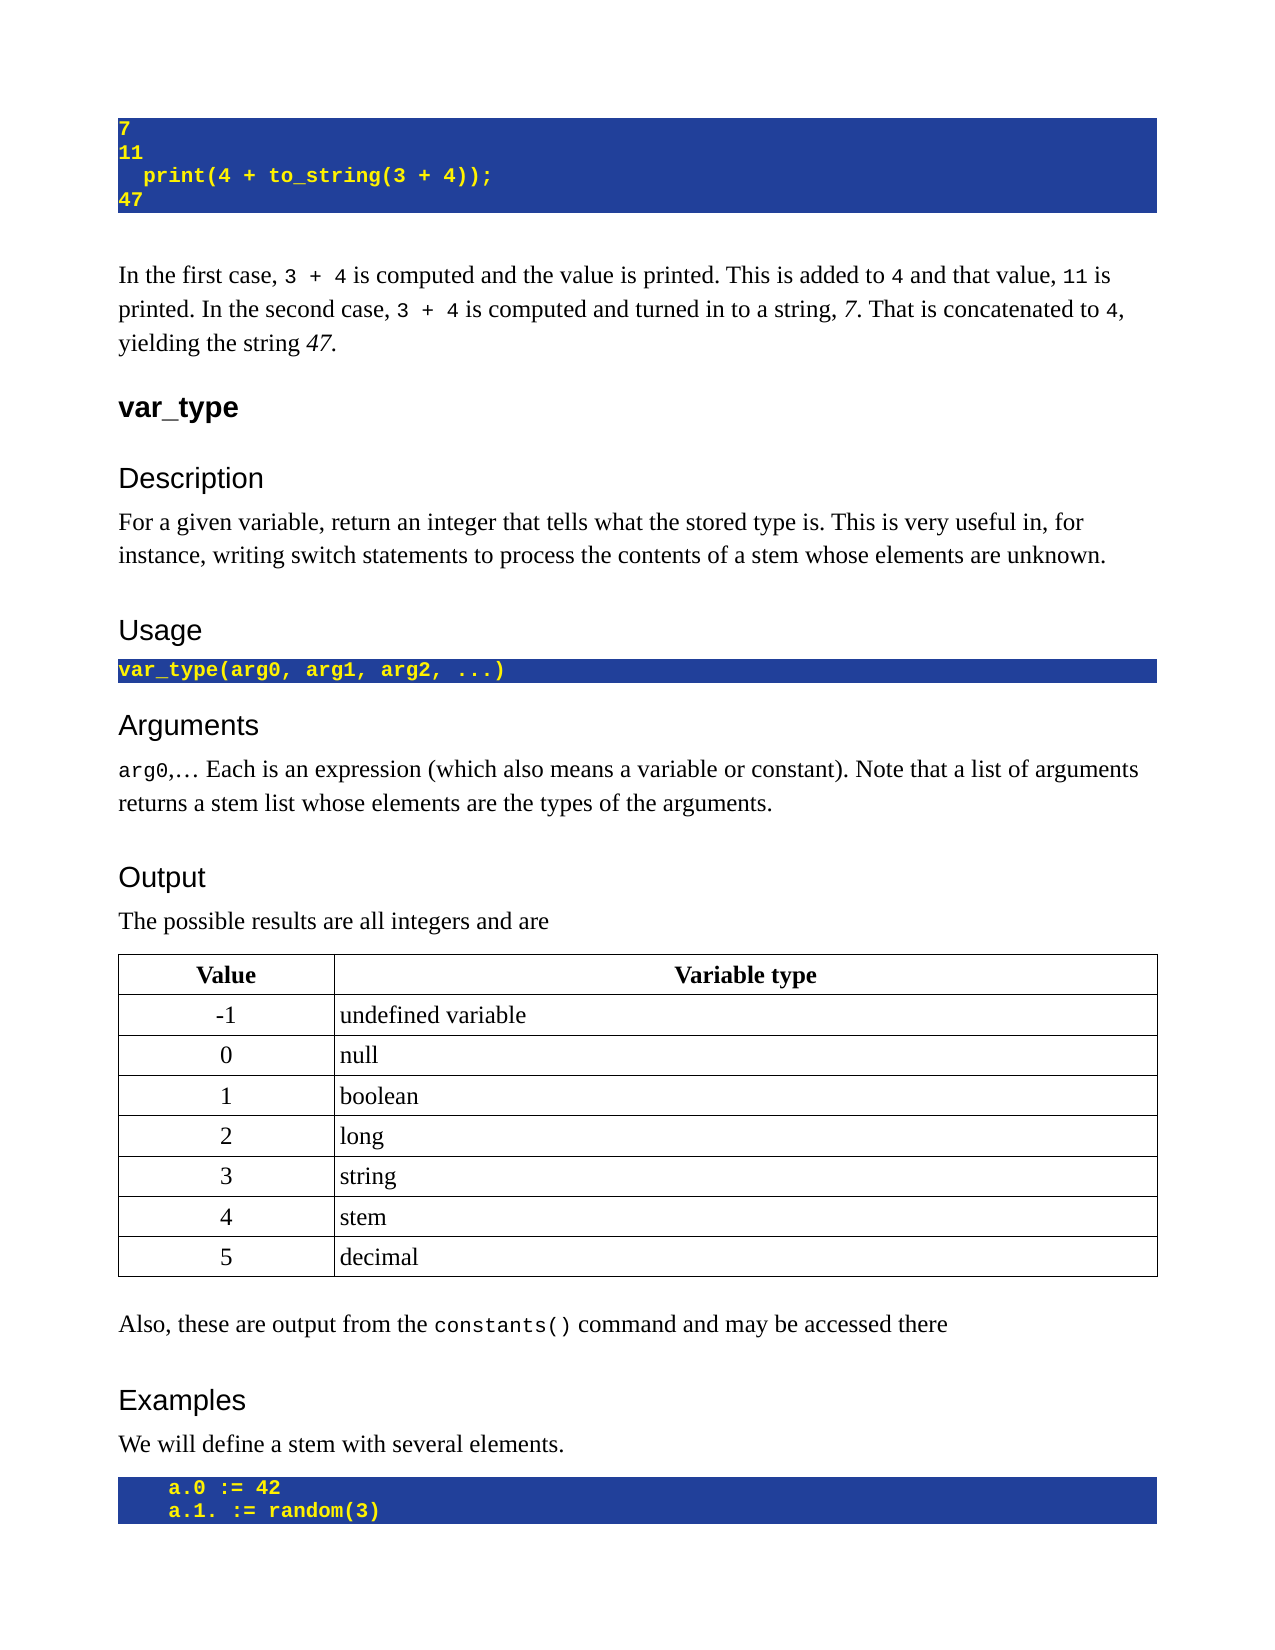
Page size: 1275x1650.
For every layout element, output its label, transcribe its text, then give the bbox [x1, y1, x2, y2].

text 47 [118, 189, 1157, 213]
table_cell decimal [335, 1237, 1157, 1276]
table_cell null [335, 1036, 1157, 1075]
text We will define a stem with several elements. [118, 1429, 1157, 1458]
text The possible results are all integers and are [118, 906, 1157, 935]
text Also, these are output from the constants() command and may be accessed there [118, 1277, 1157, 1339]
table_cell string [335, 1157, 1157, 1196]
text print(4 + to_string(3 + 4)); [118, 165, 1157, 189]
text In the first case, 3 + 4 is computed and the value is printed. This is added to 4 and that value, 11 is printed. In the second case, 3 + 4 is computed and turned in to a string, 7. That is concatenated to 4, yielding the string 47. [118, 260, 1157, 357]
table_cell -1 [119, 995, 334, 1034]
subtitle Arguments [118, 708, 1157, 741]
table_cell 0 [119, 1036, 334, 1075]
table_cell 4 [119, 1197, 334, 1236]
table_cell boolean [335, 1076, 1157, 1115]
table_header Value [119, 955, 334, 994]
subtitle Output [118, 860, 1157, 894]
text a.1. := random(3) [118, 1500, 1157, 1524]
table_cell 1 [119, 1076, 334, 1115]
table_cell long [335, 1116, 1157, 1156]
subtitle Usage [118, 613, 1157, 647]
subtitle Description [118, 461, 1157, 495]
table_cell stem [335, 1197, 1157, 1236]
table_cell undefined variable [335, 995, 1157, 1034]
table_cell 3 [119, 1157, 334, 1196]
text a.0 := 42 [118, 1477, 1157, 1500]
text 11 [118, 142, 1157, 165]
table_cell 2 [119, 1116, 334, 1156]
table_cell 5 [119, 1237, 334, 1276]
table_header Variable type [335, 955, 1157, 994]
subtitle Examples [118, 1383, 1157, 1417]
text arg0,… Each is an expression (which also means a variable or constant). Note that a list of arguments returns a stem list whose elements are the types of the arguments. [118, 754, 1157, 816]
text 7 [118, 118, 1157, 142]
subtitle var_type [118, 390, 1157, 424]
text var_type(arg0, arg1, arg2, ...) [118, 659, 1157, 683]
text For a given variable, return an integer that tells what the stored type is. This is very useful in, for instance, writing switch statements to process the contents of a stem whose elements are unknown. [118, 507, 1157, 569]
